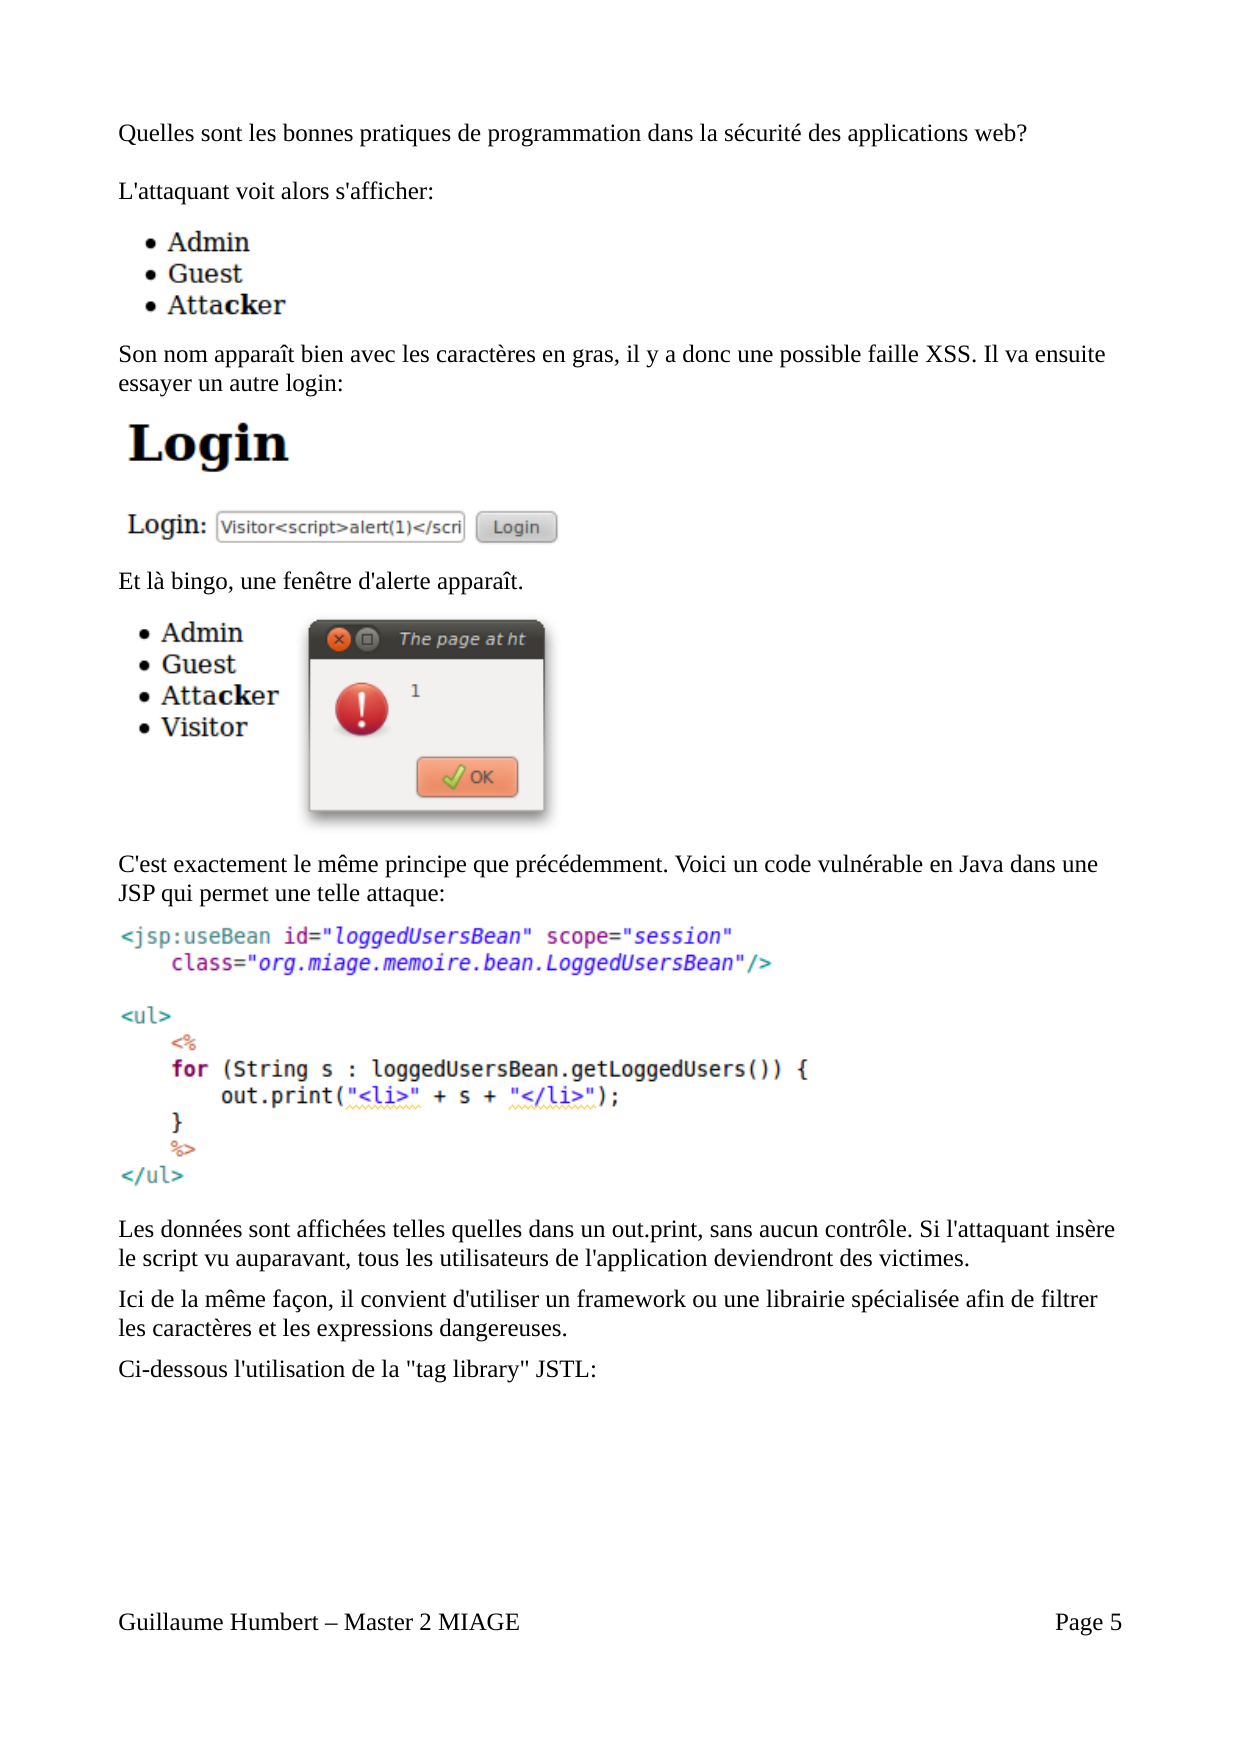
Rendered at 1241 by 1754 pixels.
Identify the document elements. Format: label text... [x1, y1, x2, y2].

picture [118, 409, 578, 554]
picture [118, 217, 303, 327]
text Ici de la même façon, il convient d'utiliser un framework ou une librairie spécialisée afin de filtrer les caractères et les expressions dangereuses. [118, 1284, 1122, 1342]
picture [118, 607, 578, 837]
picture [118, 919, 834, 1202]
text Ci-dessous l'utilisation de la "tag library" JSTL: [118, 1354, 1122, 1383]
text L'attaquant voit alors s'afficher: [118, 176, 1122, 205]
text Les données sont affichées telles quelles dans un out.print, sans aucun contrôle. Si l'attaquant insère le script vu auparavant, tous les utilisateurs de l'application deviendront des victimes. [118, 1214, 1122, 1272]
text Son nom apparaît bien avec les caractères en gras, il y a donc une possible faille XSS. Il va ensuite essayer un autre login: [118, 339, 1122, 397]
text Et là bingo, une fenêtre d'alerte apparaît. [118, 566, 1122, 594]
text C'est exactement le même principe que précédemment. Voici un code vulnérable en Java dans une JSP qui permet une telle attaque: [118, 849, 1122, 907]
